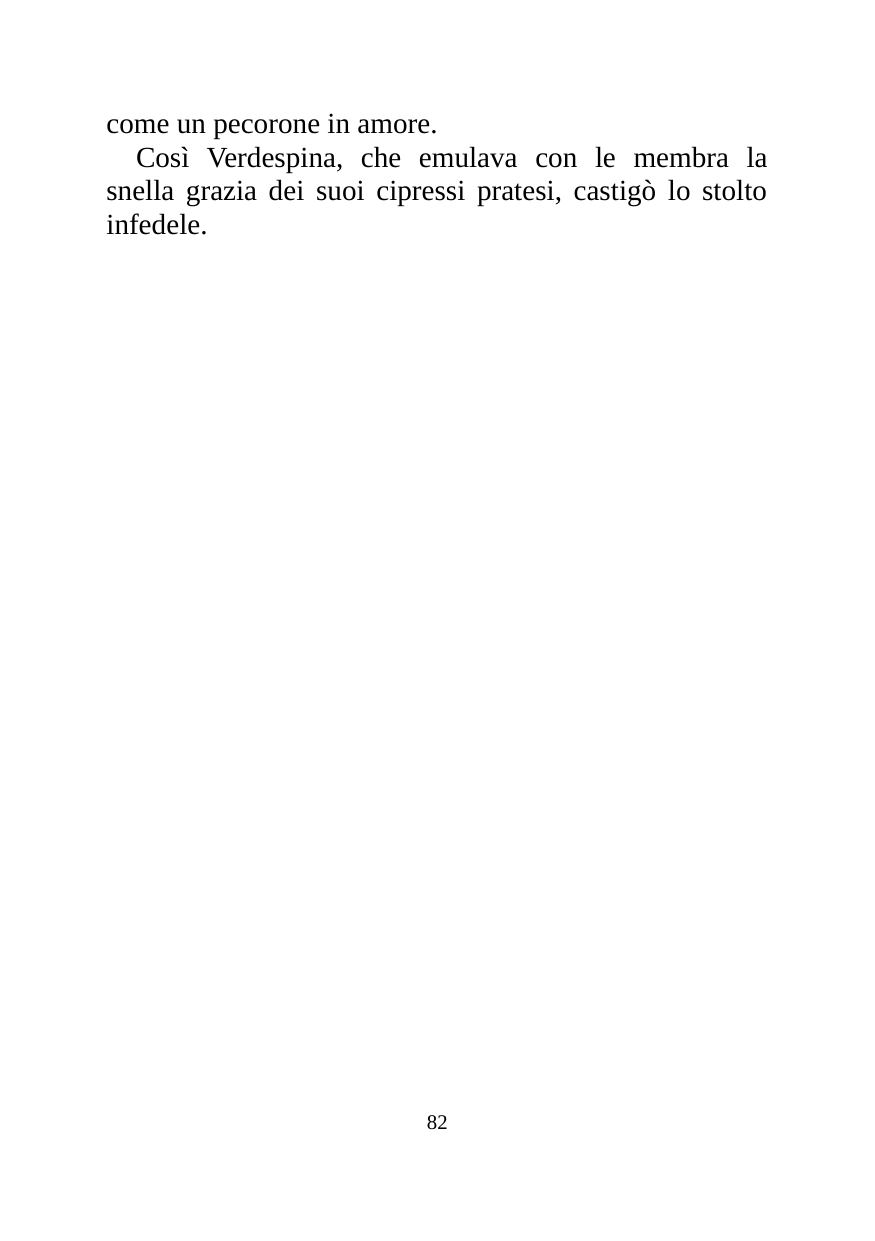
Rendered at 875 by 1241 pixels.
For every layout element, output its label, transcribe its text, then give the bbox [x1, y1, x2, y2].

text come un pecorone in amore. [106, 106, 768, 140]
text Così Verdespina, che emulava con le membra la snella grazia dei suoi cipressi pratesi, castigò lo stolto infedele. [106, 140, 768, 240]
